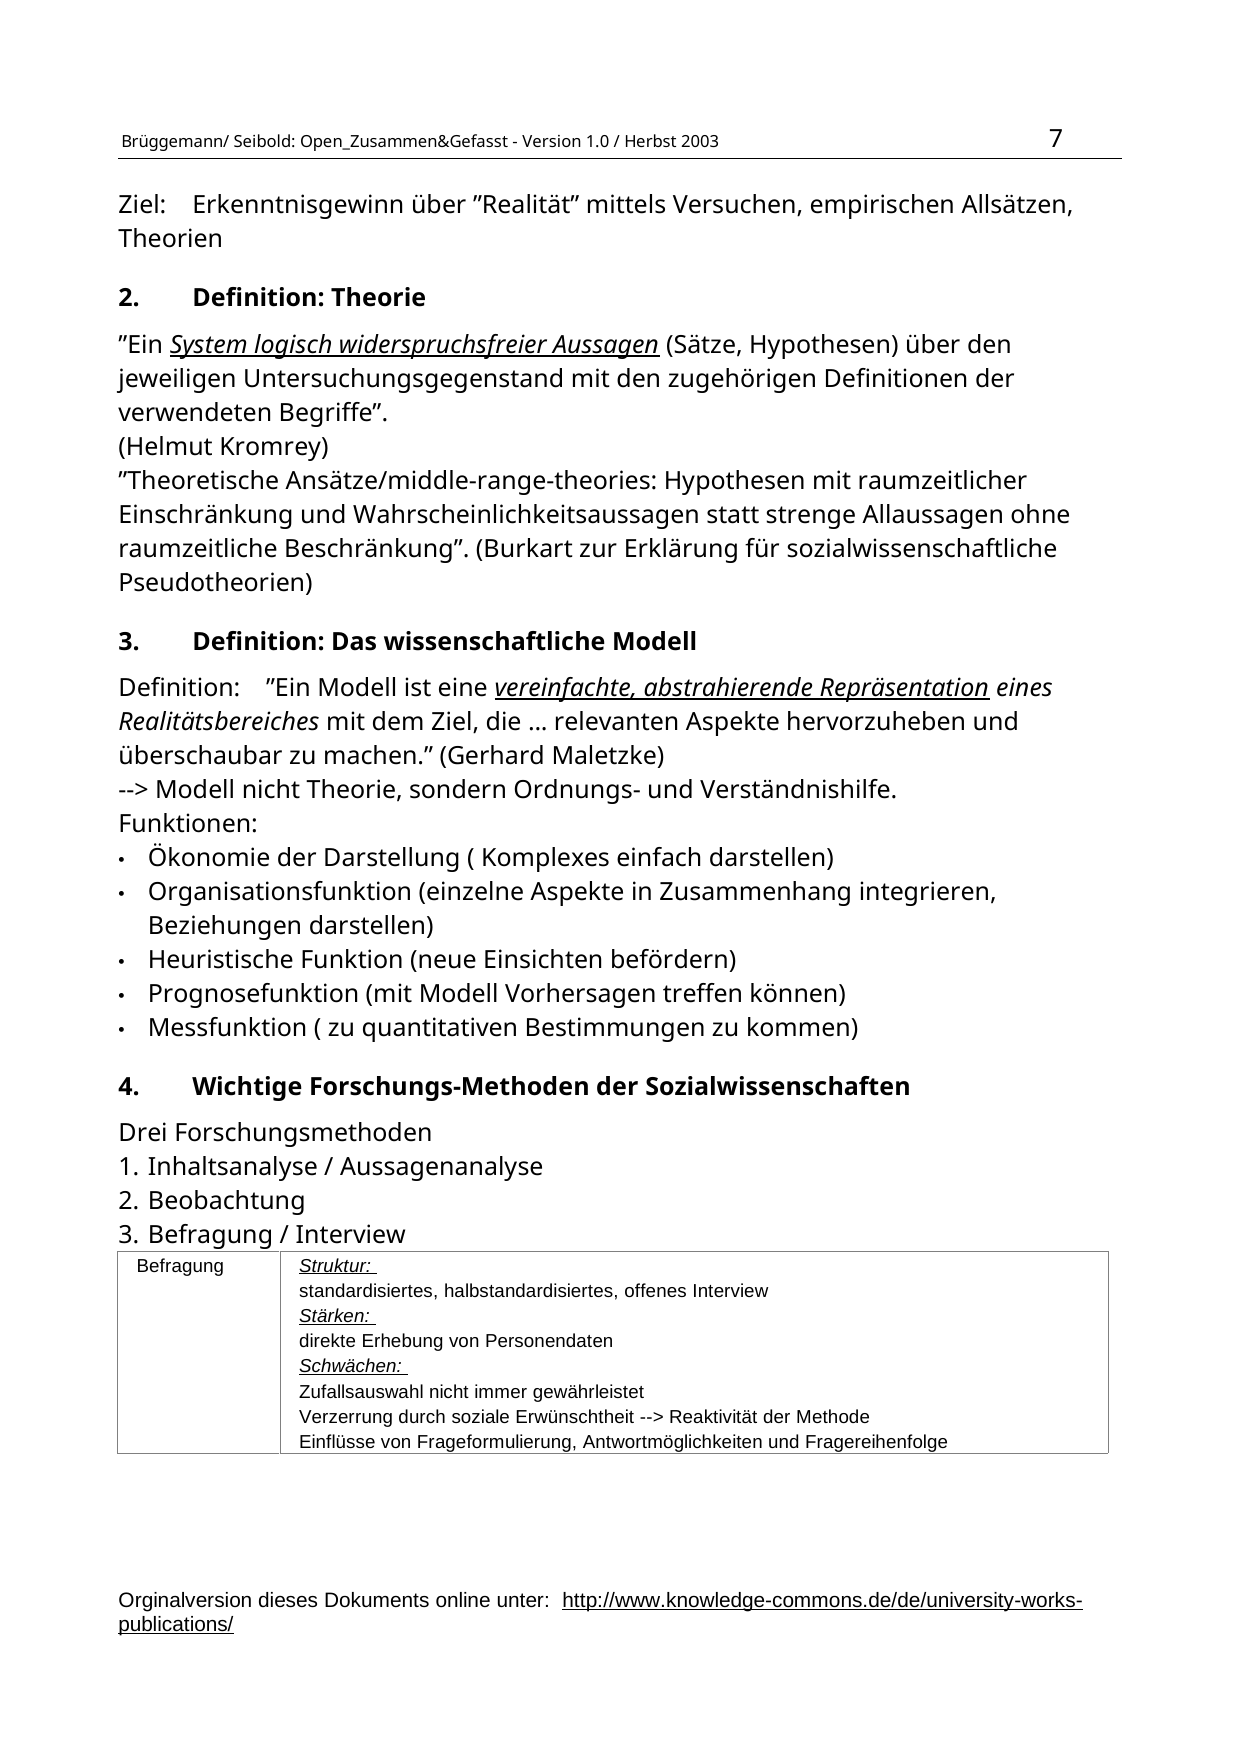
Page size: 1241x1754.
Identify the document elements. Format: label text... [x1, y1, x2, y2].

subtitle Definition: Theorie [118, 280, 1122, 314]
subtitle Wichtige Forschungs-Methoden der Sozialwissenschaften [118, 1068, 1122, 1102]
text ”Theoretische Ansätze/middle-range-theories: Hypothesen mit raumzeitlicher Einschränkung und Wahrscheinlichkeitsaussagen statt strenge Allaussagen ohne raumzeitliche Beschränkung”. (Burkart zur Erklärung für sozialwissenschaftliche Pseudotheorien) [118, 463, 1122, 598]
text Drei Forschungsmethoden [118, 1115, 1122, 1149]
list Messfunktion ( zu quantitativen Bestimmungen zu kommen) [118, 1009, 1122, 1043]
list Heuristische Funktion (neue Einsichten befördern) [118, 942, 1122, 976]
text Funktionen: [118, 806, 1122, 840]
list Ökonomie der Darstellung ( Komplexes einfach darstellen) [118, 840, 1122, 874]
table_header Befragung [118, 1252, 279, 1453]
list Inhaltsanalyse / Aussagenanalyse [118, 1149, 1122, 1183]
text (Helmut Kromrey) [118, 429, 1122, 463]
text Definition: ”Ein Modell ist eine vereinfachte, abstrahierende Repräsentation eines Realitätsbereiches mit dem Ziel, die ... relevanten Aspekte hervorzuheben und überschaubar zu machen.” (Gerhard Maletzke) [118, 670, 1122, 772]
text Ziel: Erkenntnisgewinn über ”Realität” mittels Versuchen, empirischen Allsätzen, Theorien [118, 187, 1122, 255]
subtitle Definition: Das wissenschaftliche Modell [118, 623, 1122, 657]
list Befragung / Interview [118, 1217, 1122, 1251]
list Prognosefunktion (mit Modell Vorhersagen treffen können) [118, 976, 1122, 1009]
list Organisationsfunktion (einzelne Aspekte in Zusammenhang integrieren, Beziehungen darstellen) [118, 874, 1122, 942]
text ”Ein System logisch widerspruchsfreier Aussagen (Sätze, Hypothesen) über den jeweiligen Untersuchungsgegenstand mit den zugehörigen Definitionen der verwendeten Begriffe”. [118, 327, 1122, 429]
text --> Modell nicht Theorie, sondern Ordnungs- und Verständnishilfe. [118, 772, 1122, 806]
list Beobachtung [118, 1183, 1122, 1217]
table_header Struktur: standardisiertes, halbstandardisiertes, offenes Interview Stärken: direkte Erhebung von Personendaten Schwächen: Zufallsauswahl nicht immer gewährleistet Verzerrung durch soziale Erwünschtheit --> Reaktivität der Methode Einflüsse von Frageformulierung, Antwortmöglichkeiten und Fragereihenfolge [281, 1252, 1108, 1453]
